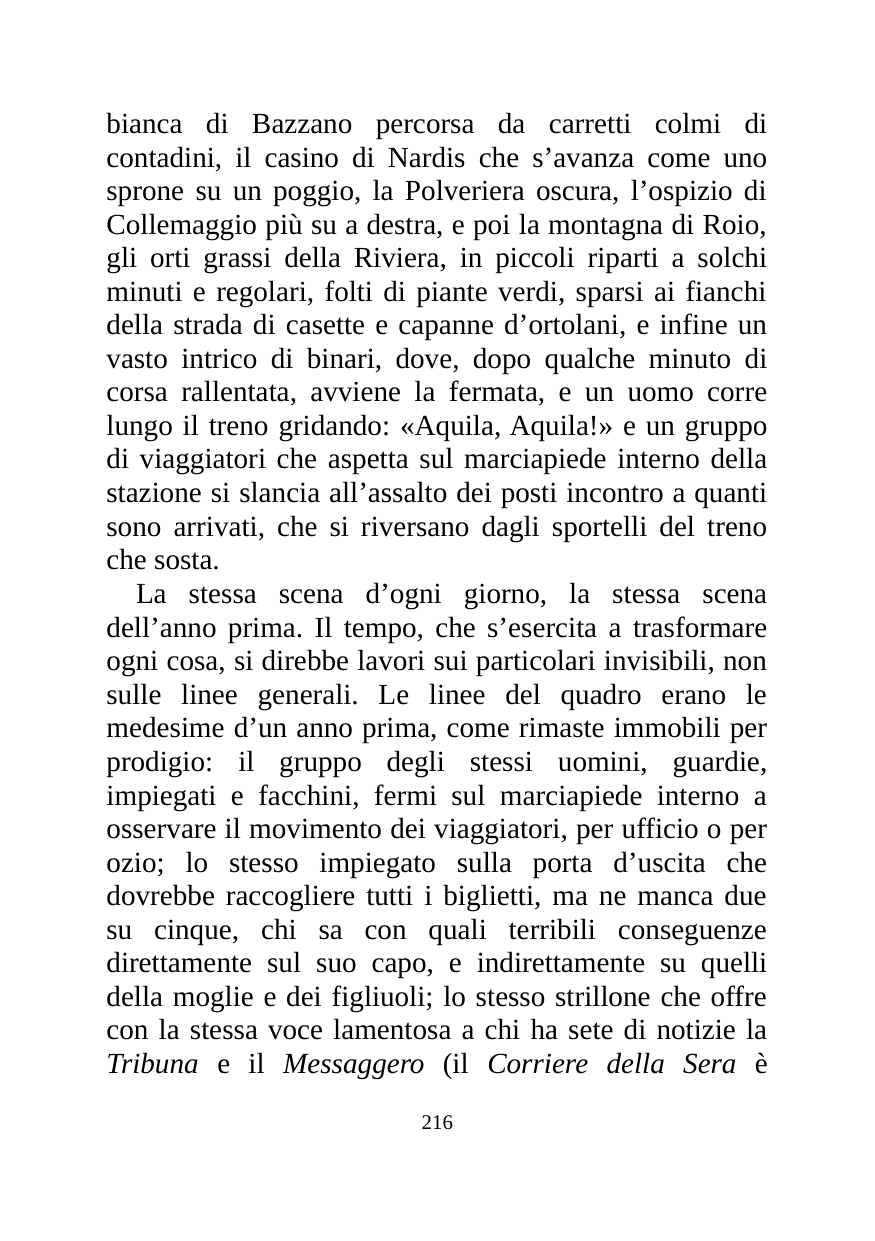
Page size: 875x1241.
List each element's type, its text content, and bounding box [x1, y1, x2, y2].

text bianca di Bazzano percorsa da carretti colmi di contadini, il casino di Nardis che s’avanza come uno sprone su un poggio, la Polveriera oscura, l’ospizio di Collemaggio più su a destra, e poi la montagna di Roio, gli orti grassi della Riviera, in piccoli riparti a solchi minuti e regolari, folti di piante verdi, sparsi ai fianchi della strada di casette e capanne d’ortolani, e infine un vasto intrico di binari, dove, dopo qualche minuto di corsa rallentata, avviene la fermata, e un uomo corre lungo il treno gridando: «Aquila, Aquila!» e un gruppo di viaggiatori che aspetta sul marciapiede interno della stazione si slancia all’assalto dei posti incontro a quanti sono arrivati, che si riversano dagli sportelli del treno che sosta. [106, 106, 768, 576]
text La stessa scena d’ogni giorno, la stessa scena dell’anno prima. Il tempo, che s’esercita a trasformare ogni cosa, si direbbe lavori sui particolari invisibili, non sulle linee generali. Le linee del quadro erano le medesime d’un anno prima, come rimaste immobili per prodigio: il gruppo degli stessi uomini, guardie, impiegati e facchini, fermi sul marciapiede interno a osservare il movimento dei viaggiatori, per ufficio o per ozio; lo stesso impiegato sulla porta d’uscita che dovrebbe raccogliere tutti i biglietti, ma ne manca due su cinque, chi sa con quali terribili conseguenze direttamente sul suo capo, e indirettamente su quelli della moglie e dei figliuoli; lo stesso strillone che offre con la stessa voce lamentosa a chi ha sete di notizie la Tribuna e il Messaggero (il Corriere della Sera è [106, 576, 768, 1079]
